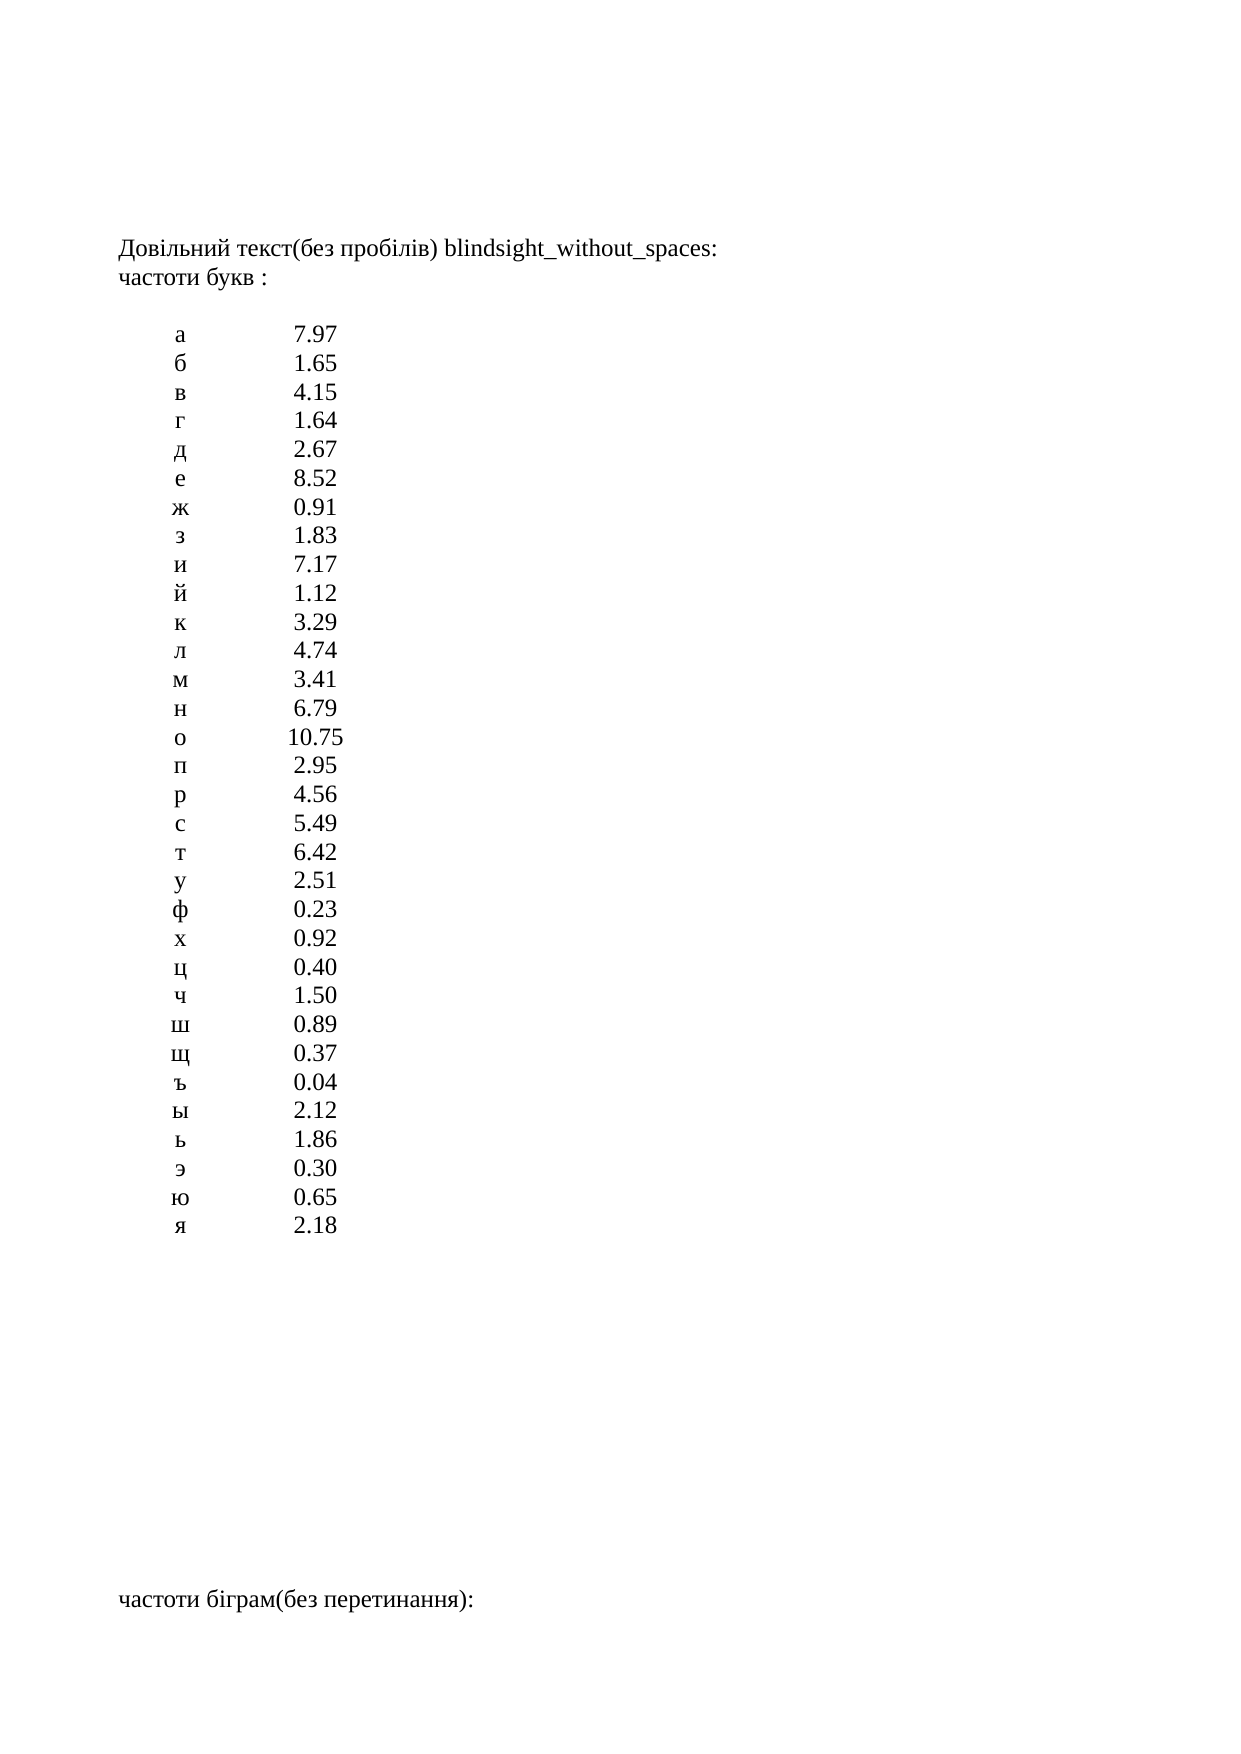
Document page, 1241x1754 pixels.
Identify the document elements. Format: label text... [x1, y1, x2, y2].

table_cell е [112, 463, 248, 492]
table_header 7.97 [249, 319, 382, 348]
table_cell ю [112, 1182, 248, 1211]
table_cell 0.37 [249, 1038, 382, 1067]
table_cell м [112, 664, 248, 693]
table_cell 6.79 [249, 693, 382, 722]
text частоти біграм(без перетинання): [118, 1584, 1122, 1613]
table_cell и [112, 549, 248, 578]
table_cell 1.64 [249, 406, 382, 434]
table_cell п [112, 751, 248, 779]
table_cell 2.95 [249, 751, 382, 779]
table_cell 2.18 [249, 1211, 382, 1239]
table_cell ш [112, 1009, 248, 1038]
table_cell 0.92 [249, 923, 382, 952]
table_cell о [112, 722, 248, 751]
table_cell 7.17 [249, 549, 382, 578]
table_cell б [112, 348, 248, 377]
table_cell ь [112, 1124, 248, 1153]
table_cell ъ [112, 1067, 248, 1096]
table_cell з [112, 521, 248, 549]
table_cell 4.56 [249, 779, 382, 808]
table_cell 1.86 [249, 1124, 382, 1153]
table_cell ж [112, 492, 248, 521]
text частоти букв : [118, 262, 1122, 291]
table_cell к [112, 607, 248, 636]
table_cell й [112, 578, 248, 607]
table_cell 2.51 [249, 866, 382, 894]
text Довільний текст(без пробілів) blindsight_without_spaces: [118, 233, 1122, 262]
table_cell д [112, 434, 248, 463]
table_cell т [112, 837, 248, 866]
table_cell 4.15 [249, 377, 382, 406]
table_cell щ [112, 1038, 248, 1067]
table_cell я [112, 1211, 248, 1239]
table_cell р [112, 779, 248, 808]
table_cell 6.42 [249, 837, 382, 866]
table_cell 4.74 [249, 636, 382, 664]
table_cell 0.65 [249, 1182, 382, 1211]
table_cell 0.23 [249, 894, 382, 923]
table_cell ч [112, 981, 248, 1009]
table_cell 1.12 [249, 578, 382, 607]
table_cell ц [112, 952, 248, 981]
table_cell 0.91 [249, 492, 382, 521]
table_cell 1.83 [249, 521, 382, 549]
table_cell ы [112, 1096, 248, 1124]
table_cell ф [112, 894, 248, 923]
table_cell н [112, 693, 248, 722]
table_header а [112, 319, 248, 348]
table_cell 2.67 [249, 434, 382, 463]
table_cell 3.29 [249, 607, 382, 636]
table_cell х [112, 923, 248, 952]
table_cell 8.52 [249, 463, 382, 492]
table_cell 0.40 [249, 952, 382, 981]
table_cell 0.04 [249, 1067, 382, 1096]
table_cell с [112, 808, 248, 837]
table_cell л [112, 636, 248, 664]
table_cell 0.89 [249, 1009, 382, 1038]
table_cell 5.49 [249, 808, 382, 837]
table_cell у [112, 866, 248, 894]
table_cell 1.50 [249, 981, 382, 1009]
table_cell 2.12 [249, 1096, 382, 1124]
table_cell 0.30 [249, 1153, 382, 1182]
table_cell г [112, 406, 248, 434]
table_cell 3.41 [249, 664, 382, 693]
table_cell 1.65 [249, 348, 382, 377]
table_cell э [112, 1153, 248, 1182]
table_cell 10.75 [249, 722, 382, 751]
table_cell в [112, 377, 248, 406]
